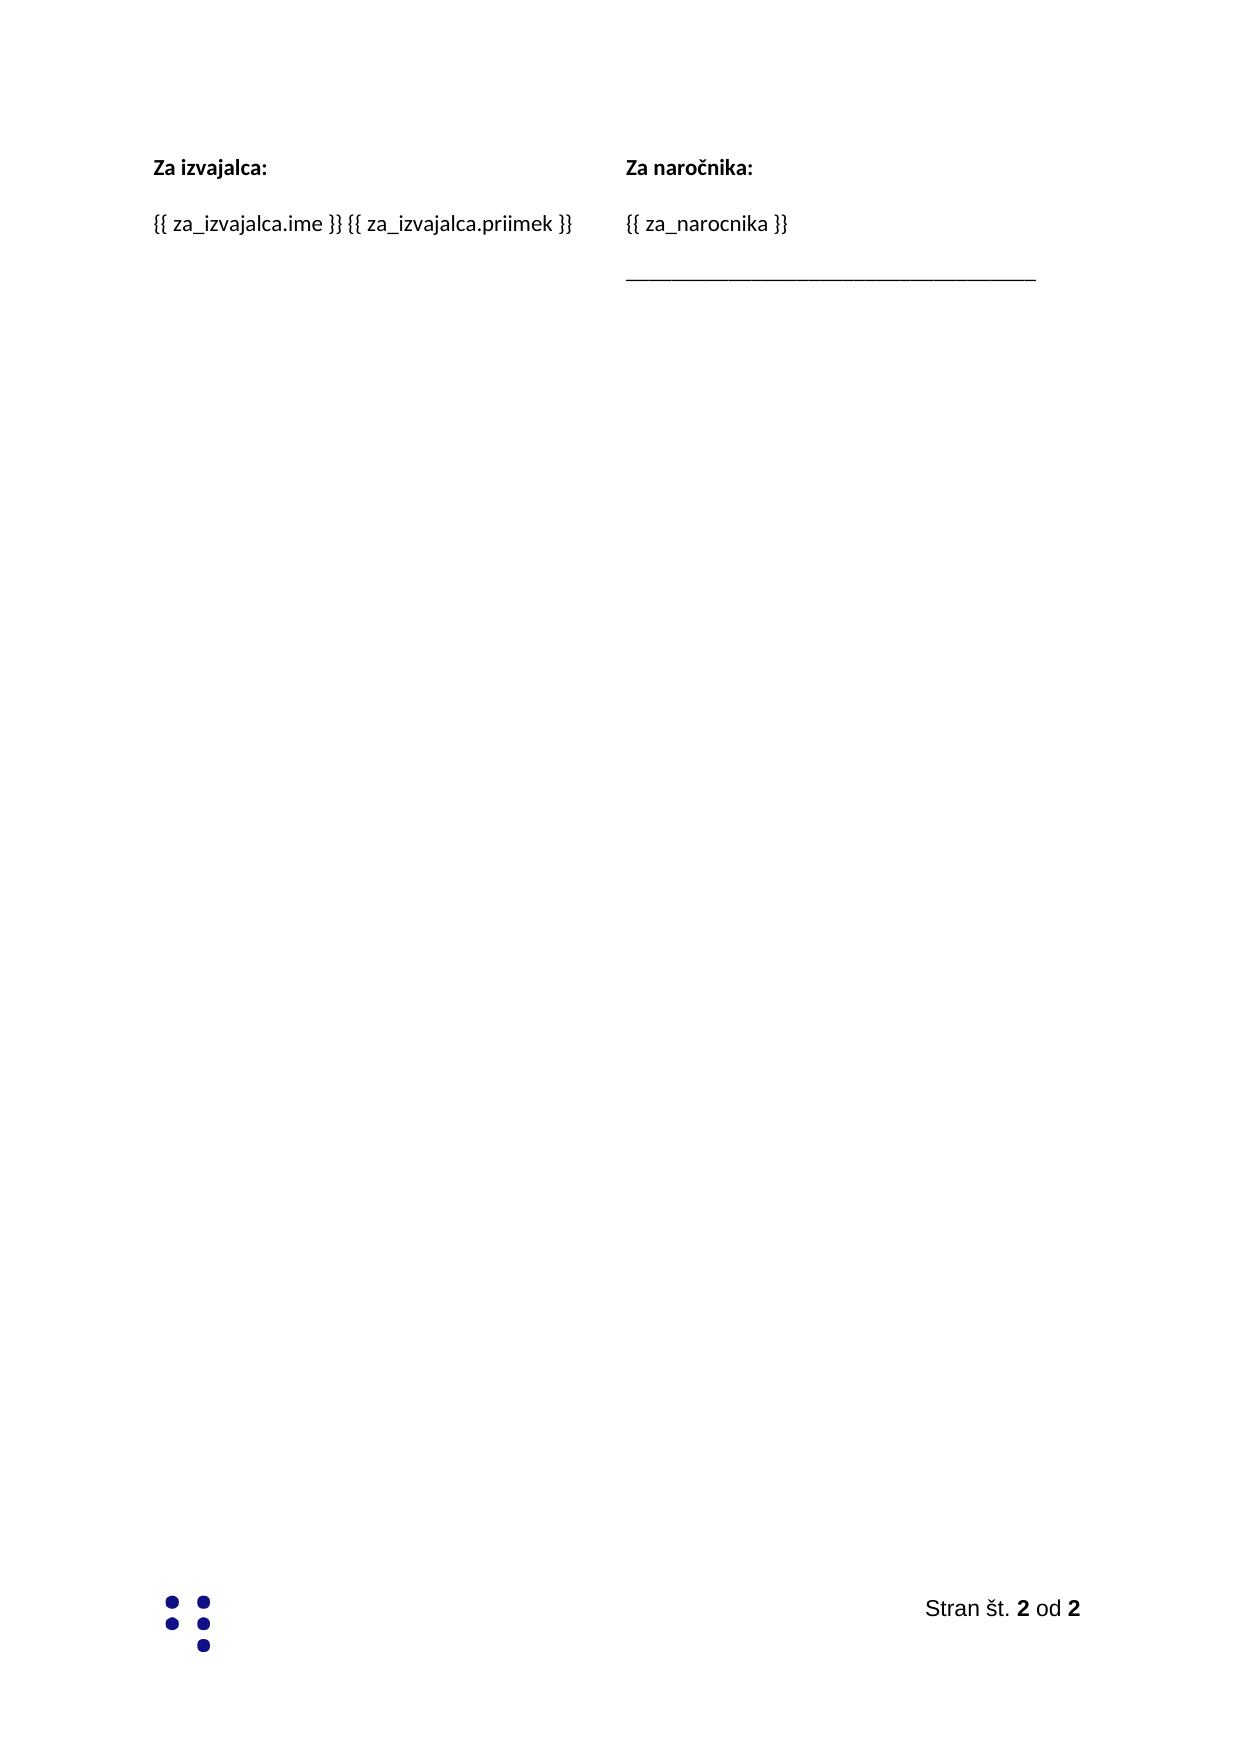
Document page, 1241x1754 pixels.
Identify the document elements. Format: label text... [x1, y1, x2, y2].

table_cell {{ za_narocnika }} ____________________________________ [620, 204, 1093, 306]
table_header Za naročnika: [620, 147, 1093, 203]
table_cell {{ za_izvajalca.ime }} {{ za_izvajalca.priimek }} [148, 204, 620, 306]
table_header Za izvajalca: [148, 147, 620, 203]
picture [158, 1594, 215, 1653]
